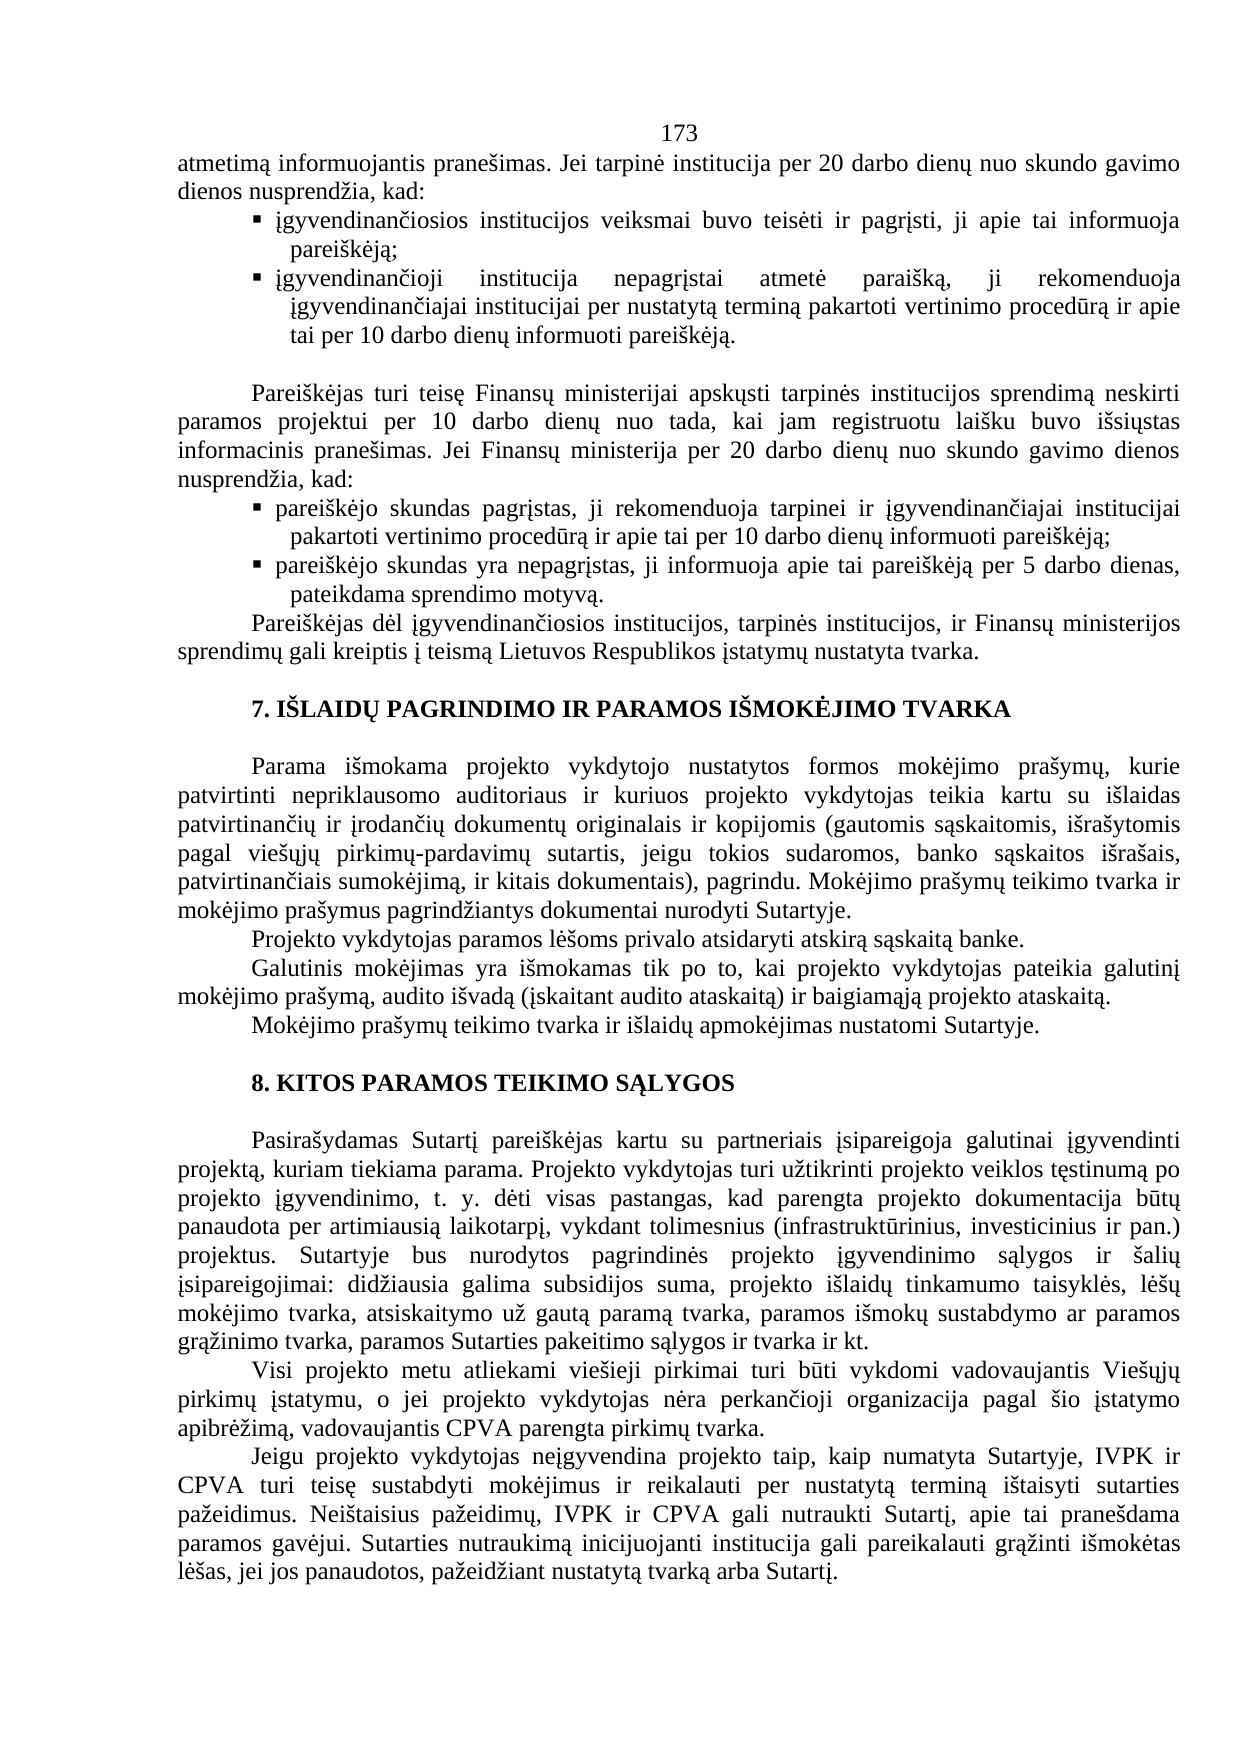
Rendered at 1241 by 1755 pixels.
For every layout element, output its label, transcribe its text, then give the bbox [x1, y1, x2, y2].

text Mokėjimo prašymų teikimo tvarka ir išlaidų apmokėjimas nustatomi Sutartyje. [177, 1010, 1181, 1039]
text pareiškėjo skundas yra nepagrįstas, ji informuoja apie tai pareiškėją per 5 darbo dienas, pateikdama sprendimo motyvą. [251, 550, 1181, 608]
text atmetimą informuojantis pranešimas. Jei tarpinė institucija per 20 darbo dienų nuo skundo gavimo dienos nusprendžia, kad: [177, 148, 1181, 205]
text pareiškėjo skundas pagrįstas, ji rekomenduoja tarpinei ir įgyvendinančiajai institucijai pakartoti vertinimo procedūrą ir apie tai per 10 darbo dienų informuoti pareiškėją; [251, 493, 1181, 550]
text Pasirašydamas Sutartį pareiškėjas kartu su partneriais įsipareigoja galutinai įgyvendinti projektą, kuriam tiekiama parama. Projekto vykdytojas turi užtikrinti projekto veiklos tęstinumą po projekto įgyvendinimo, t. y. dėti visas pastangas, kad parengta projekto dokumentacija būtų panaudota per artimiausią laikotarpį, vykdant tolimesnius (infrastruktūrinius, investicinius ir pan.) projektus. Sutartyje bus nurodytos pagrindinės projekto įgyvendinimo sąlygos ir šalių įsipareigojimai: didžiausia galima subsidijos suma, projekto išlaidų tinkamumo taisyklės, lėšų mokėjimo tvarka, atsiskaitymo už gautą paramą tvarka, paramos išmokų sustabdymo ar paramos grąžinimo tvarka, paramos Sutarties pakeitimo sąlygos ir tvarka ir kt. [177, 1125, 1181, 1355]
text Projekto vykdytojas paramos lėšoms privalo atsidaryti atskirą sąskaitą banke. [177, 924, 1181, 953]
text Pareiškėjas dėl įgyvendinančiosios institucijos, tarpinės institucijos, ir Finansų ministerijos sprendimų gali kreiptis į teismą Lietuvos Respublikos įstatymų nustatyta tvarka. [177, 608, 1181, 665]
text Pareiškėjas turi teisę Finansų ministerijai apskųsti tarpinės institucijos sprendimą neskirti paramos projektui per 10 darbo dienų nuo tada, kai jam registruotu laišku buvo išsiųstas informacinis pranešimas. Jei Finansų ministerija per 20 darbo dienų nuo skundo gavimo dienos nusprendžia, kad: [177, 378, 1181, 493]
text Parama išmokama projekto vykdytojo nustatytos formos mokėjimo prašymų, kurie patvirtinti nepriklausomo auditoriaus ir kuriuos projekto vykdytojas teikia kartu su išlaidas patvirtinančių ir įrodančių dokumentų originalais ir kopijomis (gautomis sąskaitomis, išrašytomis pagal viešųjų pirkimų-pardavimų sutartis, jeigu tokios sudaromos, banko sąskaitos išrašais, patvirtinančiais sumokėjimą, ir kitais dokumentais), pagrindu. Mokėjimo prašymų teikimo tvarka ir mokėjimo prašymus pagrindžiantys dokumentai nurodyti Sutartyje. [177, 751, 1181, 924]
text įgyvendinančiosios institucijos veiksmai buvo teisėti ir pagrįsti, ji apie tai informuoja pareiškėją; [251, 205, 1181, 263]
text Galutinis mokėjimas yra išmokamas tik po to, kai projekto vykdytojas pateikia galutinį mokėjimo prašymą, audito išvadą (įskaitant audito ataskaitą) ir baigiamąją projekto ataskaitą. [177, 953, 1181, 1010]
text 7. IŠLAIDŲ PAGRINDIMO IR PARAMOS IŠMOKĖJIMO TVARKA [177, 694, 1181, 723]
text 8. KITOS PARAMOS TEIKIMO SĄLYGOS [177, 1068, 1181, 1096]
text Jeigu projekto vykdytojas neįgyvendina projekto taip, kaip numatyta Sutartyje, IVPK ir CPVA turi teisę sustabdyti mokėjimus ir reikalauti per nustatytą terminą ištaisyti sutarties pažeidimus. Neištaisius pažeidimų, IVPK ir CPVA gali nutraukti Sutartį, apie tai pranešdama paramos gavėjui. Sutarties nutraukimą inicijuojanti institucija gali pareikalauti grąžinti išmokėtas lėšas, jei jos panaudotos, pažeidžiant nustatytą tvarką arba Sutartį. [177, 1441, 1181, 1585]
text Visi projekto metu atliekami viešieji pirkimai turi būti vykdomi vadovaujantis Viešųjų pirkimų įstatymu, o jei projekto vykdytojas nėra perkančioji organizacija pagal šio įstatymo apibrėžimą, vadovaujantis CPVA parengta pirkimų tvarka. [177, 1355, 1181, 1441]
text įgyvendinančioji institucija nepagrįstai atmetė paraišką, ji rekomenduoja įgyvendinančiajai institucijai per nustatytą terminą pakartoti vertinimo procedūrą ir apie tai per 10 darbo dienų informuoti pareiškėją. [251, 263, 1181, 349]
